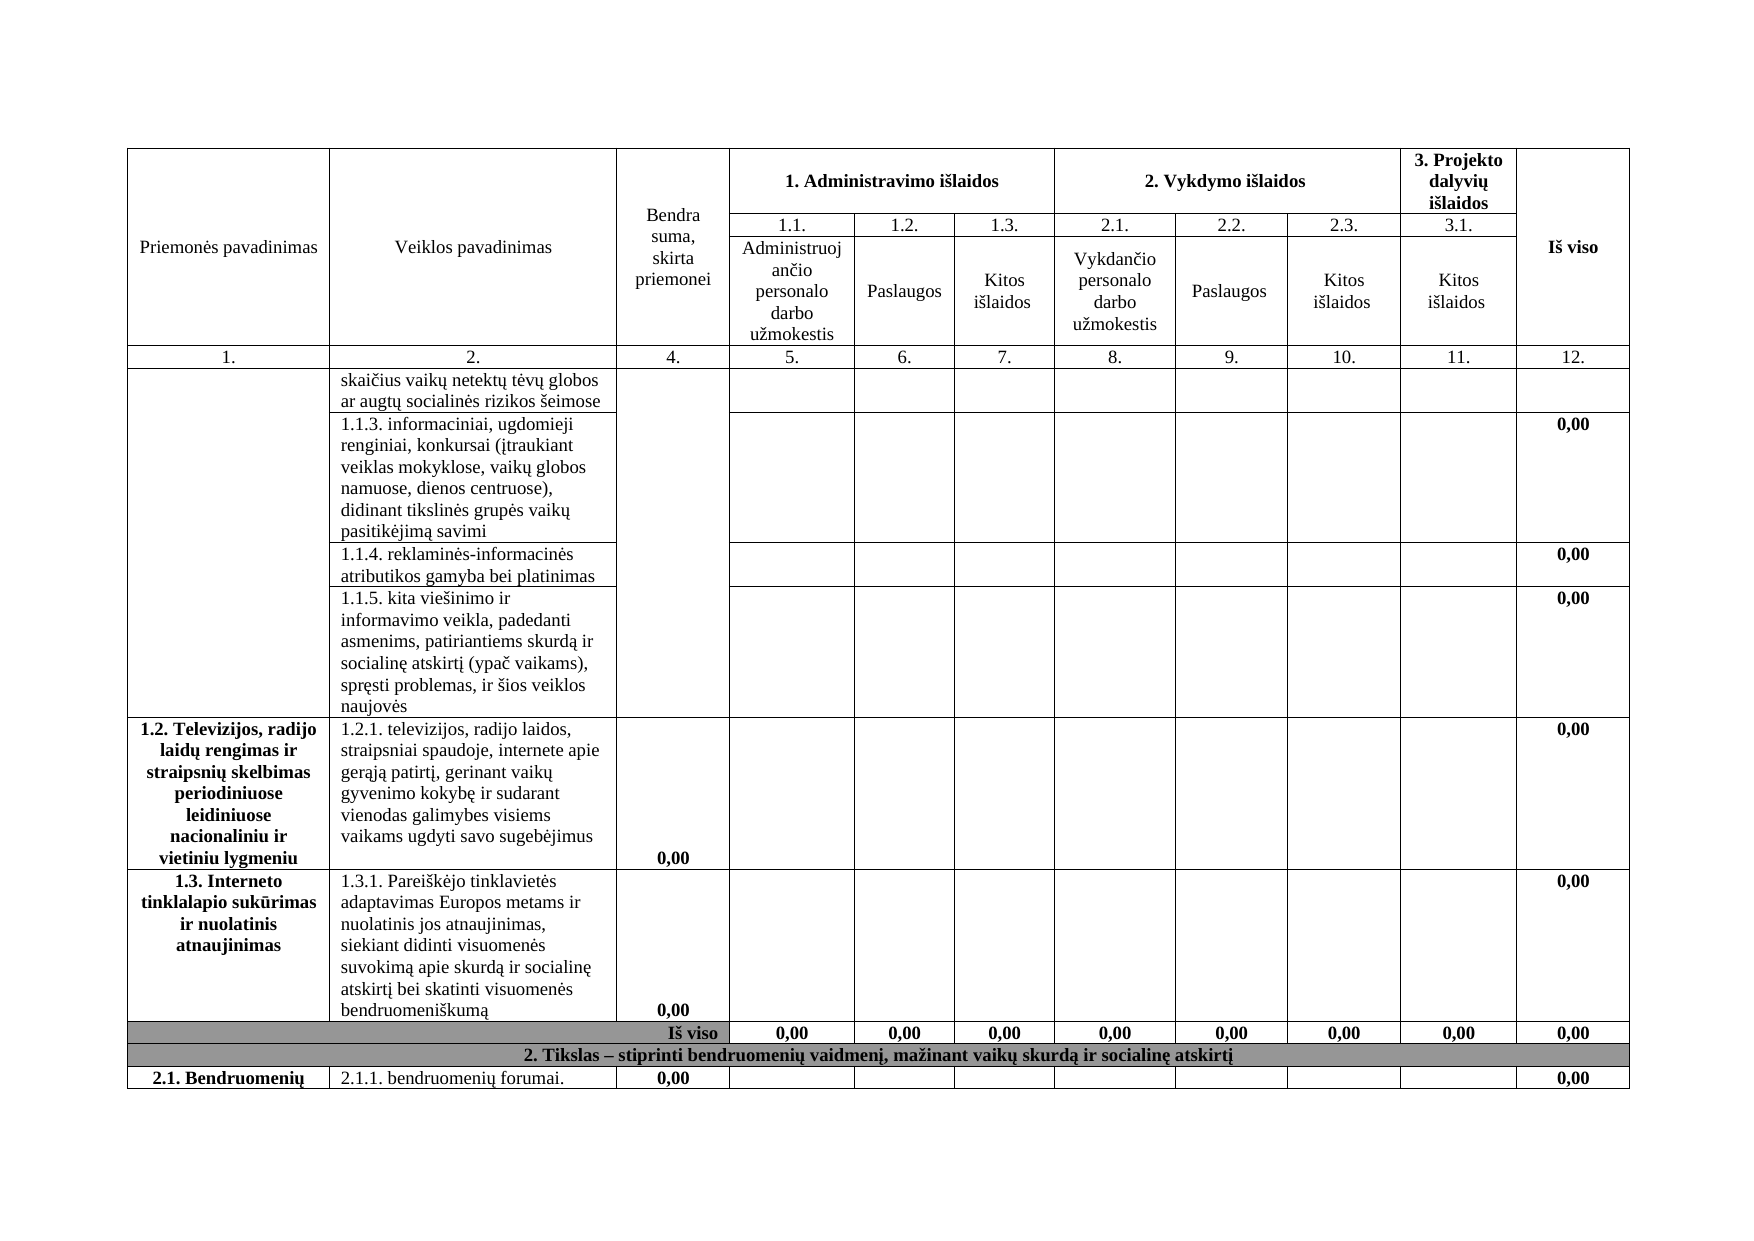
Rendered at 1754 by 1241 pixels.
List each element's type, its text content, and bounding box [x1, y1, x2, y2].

table_cell [1055, 870, 1175, 1021]
table_cell [1288, 413, 1400, 542]
table_cell [1055, 587, 1175, 717]
table_cell [617, 369, 729, 717]
table_cell Paslaugos [855, 237, 954, 345]
table_cell [1288, 1067, 1400, 1088]
table_cell [1055, 543, 1175, 586]
table_cell [1401, 543, 1516, 586]
table_header 1. Administravimo išlaidos [730, 149, 1054, 213]
table_cell 0,00 [617, 870, 729, 1021]
table_cell 0,00 [1517, 870, 1629, 1021]
table_cell [855, 718, 954, 868]
table_cell 1.1. [730, 214, 854, 236]
table_cell 0,00 [1517, 718, 1629, 868]
table_cell 1.3. Interneto tinklalapio sukūrimas ir nuolatinis atnaujinimas [128, 870, 329, 1021]
table_cell 2.3. [1288, 214, 1400, 236]
table_cell [1401, 870, 1516, 1021]
table_cell [1055, 718, 1175, 868]
table_cell 1.3.1. Pareiškėjo tinklavietės adaptavimas Europos metams ir nuolatinis jos atnaujinimas, siekiant didinti visuomenės suvokimą apie skurdą ir socialinę atskirtį bei skatinti visuomenės bendruomeniškumą [330, 870, 616, 1021]
table_cell Kitos išlaidos [1401, 237, 1516, 345]
table_cell [1176, 587, 1287, 717]
table_cell 0,00 [1517, 543, 1629, 586]
table_cell [955, 413, 1054, 542]
table_cell 2.1.1. bendruomenių forumai. [330, 1067, 616, 1088]
table_cell 9. [1176, 346, 1287, 367]
table_cell 2.1. [1055, 214, 1175, 236]
table_cell [730, 413, 854, 542]
table_cell [855, 413, 954, 542]
table_cell 1.1.3. informaciniai, ugdomieji renginiai, konkursai (įtraukiant veiklas mokyklose, vaikų globos namuose, dienos centruose), didinant tikslinės grupės vaikų pasitikėjimą savimi [330, 413, 616, 542]
table_cell 11. [1401, 346, 1516, 367]
table_cell [730, 1067, 854, 1088]
table_cell [730, 718, 854, 868]
table_cell [730, 369, 854, 412]
table_cell 2. [330, 346, 616, 367]
table_header Iš viso [1517, 149, 1629, 345]
table_cell [855, 369, 954, 412]
table_cell [1401, 718, 1516, 868]
table_cell [955, 1067, 1054, 1088]
table_cell [1401, 413, 1516, 542]
table_cell [1288, 543, 1400, 586]
table_cell Vykdančio personalo darbo užmokestis [1055, 237, 1175, 345]
table_cell 0,00 [855, 1022, 954, 1043]
table_cell [1288, 718, 1400, 868]
table_cell 10. [1288, 346, 1400, 367]
table_cell [955, 718, 1054, 868]
table_cell [955, 870, 1054, 1021]
table_cell 0,00 [617, 1067, 729, 1088]
table_cell 7. [955, 346, 1054, 367]
table_cell [730, 587, 854, 717]
table_cell [1401, 369, 1516, 412]
table_cell [730, 543, 854, 586]
table_cell 0,00 [617, 718, 729, 868]
table_cell Kitos išlaidos [955, 237, 1054, 345]
table_cell 1.2. [855, 214, 954, 236]
table_cell [1401, 587, 1516, 717]
table_cell [855, 1067, 954, 1088]
table_header Priemonės pavadinimas [128, 149, 329, 345]
table_cell 5. [730, 346, 854, 367]
table_cell Paslaugos [1176, 237, 1287, 345]
table_cell [1401, 1067, 1516, 1088]
table_cell 3.1. [1401, 214, 1516, 236]
table_cell [955, 543, 1054, 586]
table_cell 0,00 [1055, 1022, 1175, 1043]
table_cell [1288, 870, 1400, 1021]
table_cell [1288, 587, 1400, 717]
table_cell [855, 870, 954, 1021]
table_cell 0,00 [730, 1022, 854, 1043]
table_cell 1.1.5. kita viešinimo ir informavimo veikla, padedanti asmenims, patiriantiems skurdą ir socialinę atskirtį (ypač vaikams), spręsti problemas, ir šios veiklos naujovės [330, 587, 616, 717]
table_header 2. Vykdymo išlaidos [1055, 149, 1400, 213]
table_cell Administruojančio personalo darbo užmokestis [730, 237, 854, 345]
table_cell [855, 543, 954, 586]
table_cell [1055, 1067, 1175, 1088]
table_cell [1288, 369, 1400, 412]
table_cell [1176, 369, 1287, 412]
table_cell [1176, 870, 1287, 1021]
table_cell [955, 369, 1054, 412]
table_cell 1.2.1. televizijos, radijo laidos, straipsniai spaudoje, internete apie gerąją patirtį, gerinant vaikų gyvenimo kokybę ir sudarant vienodas galimybes visiems vaikams ugdyti savo sugebėjimus [330, 718, 616, 868]
table_cell 1.3. [955, 214, 1054, 236]
table_cell 2.1. Bendruomenių [128, 1067, 329, 1088]
table_cell 4. [617, 346, 729, 367]
table_cell [1055, 369, 1175, 412]
table_cell Kitos išlaidos [1288, 237, 1400, 345]
table_cell 0,00 [1288, 1022, 1400, 1043]
table_cell 6. [855, 346, 954, 367]
table_cell 0,00 [955, 1022, 1054, 1043]
table_cell 12. [1517, 346, 1629, 367]
table_cell 8. [1055, 346, 1175, 367]
table_cell [1055, 413, 1175, 542]
table_cell 1. [128, 346, 329, 367]
table_cell 2.2. [1176, 214, 1287, 236]
table_cell [128, 369, 329, 717]
table_cell [1176, 1067, 1287, 1088]
table_cell 0,00 [1401, 1022, 1516, 1043]
table_header Veiklos pavadinimas [330, 149, 616, 345]
table_cell 0,00 [1517, 1022, 1629, 1043]
table_cell 0,00 [1517, 1067, 1629, 1088]
table_cell [955, 587, 1054, 717]
table_cell Iš viso [128, 1022, 729, 1043]
table_cell 0,00 [1517, 413, 1629, 542]
table_cell 2. Tikslas – stiprinti bendruomenių vaidmenį, mažinant vaikų skurdą ir socialinę atskirtį [128, 1044, 1629, 1066]
table_cell [1176, 718, 1287, 868]
table_cell [1176, 413, 1287, 542]
table_cell 1.2. Televizijos, radijo laidų rengimas ir straipsnių skelbimas periodiniuose leidiniuose nacionaliniu ir vietiniu lygmeniu [128, 718, 329, 868]
table_cell [855, 587, 954, 717]
table_cell [730, 870, 854, 1021]
table_cell [1517, 369, 1629, 412]
table_header 3. Projekto dalyvių išlaidos [1401, 149, 1516, 213]
table_cell 0,00 [1517, 587, 1629, 717]
table_header Bendra suma, skirta priemonei [617, 149, 729, 345]
table_cell 1.1.4. reklaminės-informacinės atributikos gamyba bei platinimas [330, 543, 616, 586]
table_cell 0,00 [1176, 1022, 1287, 1043]
table_cell skaičius vaikų netektų tėvų globos ar augtų socialinės rizikos šeimose [330, 369, 616, 412]
table_cell [1176, 543, 1287, 586]
